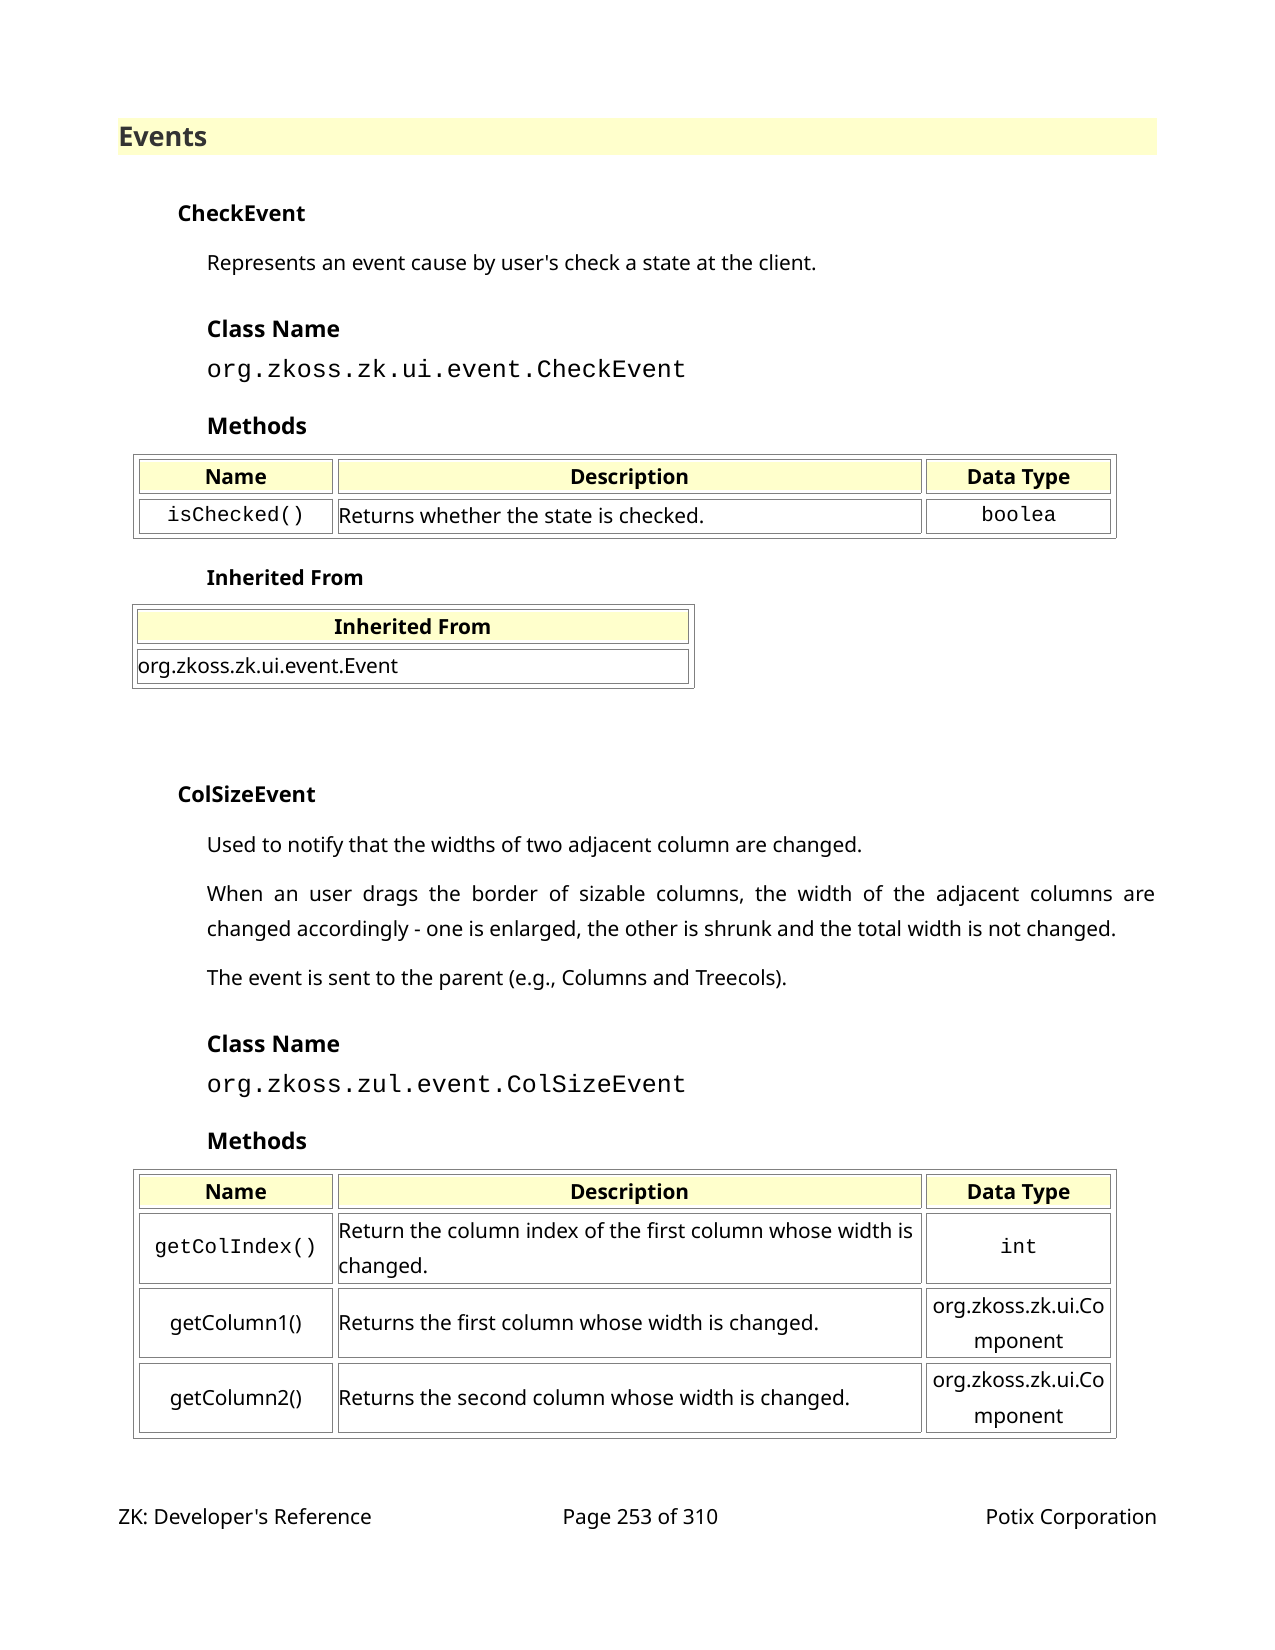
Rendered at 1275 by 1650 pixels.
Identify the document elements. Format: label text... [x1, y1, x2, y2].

subtitle Methods [207, 1125, 1157, 1156]
table_header Name [136, 1170, 335, 1208]
subtitle Class Name [207, 1028, 1157, 1059]
table_cell Return the column index of the first column whose width is changed. [335, 1208, 924, 1283]
text org.zkoss.zk.ui.event.CheckEvent [207, 357, 1157, 385]
subtitle Events [118, 118, 1157, 155]
table_cell org.zkoss.zk.ui.Component [924, 1283, 1113, 1357]
table_cell getColumn1() [136, 1283, 335, 1357]
table_header Inherited From [134, 605, 691, 643]
table_cell org.zkoss.zk.ui.Component [924, 1357, 1113, 1432]
text Used to notify that the widths of two adjacent column are changed. [207, 830, 1157, 858]
table_cell Returns whether the state is checked. [335, 493, 924, 532]
table_header Description [335, 1170, 924, 1208]
table_cell Returns the first column whose width is changed. [335, 1283, 924, 1357]
table_cell boolea [924, 493, 1113, 532]
table_header Data Type [924, 1170, 1113, 1208]
table_cell Returns the second column whose width is changed. [335, 1357, 924, 1432]
table_cell getColumn2() [136, 1357, 335, 1432]
text The event is sent to the parent (e.g., Columns and Treecols). [207, 963, 1157, 991]
subtitle Inherited From [207, 563, 1157, 591]
table_cell org.zkoss.zk.ui.event.Event [134, 643, 691, 683]
subtitle CheckEvent [177, 197, 1157, 227]
text org.zkoss.zul.event.ColSizeEvent [207, 1071, 1157, 1100]
table_cell isChecked() [136, 493, 335, 532]
table_cell getColIndex() [136, 1208, 335, 1283]
table_header Description [335, 455, 924, 493]
text Represents an event cause by user's check a state at the client. [207, 248, 1157, 276]
subtitle ColSizeEvent [177, 779, 1157, 809]
table_cell int [924, 1208, 1113, 1283]
text When an user drags the border of sizable columns, the width of the adjacent columns are changed accordingly - one is enlarged, the other is shrunk and the total width is not changed. [207, 879, 1157, 942]
table_header Data Type [924, 455, 1113, 493]
subtitle Methods [207, 410, 1157, 441]
table_header Name [136, 455, 335, 493]
subtitle Class Name [207, 313, 1157, 344]
